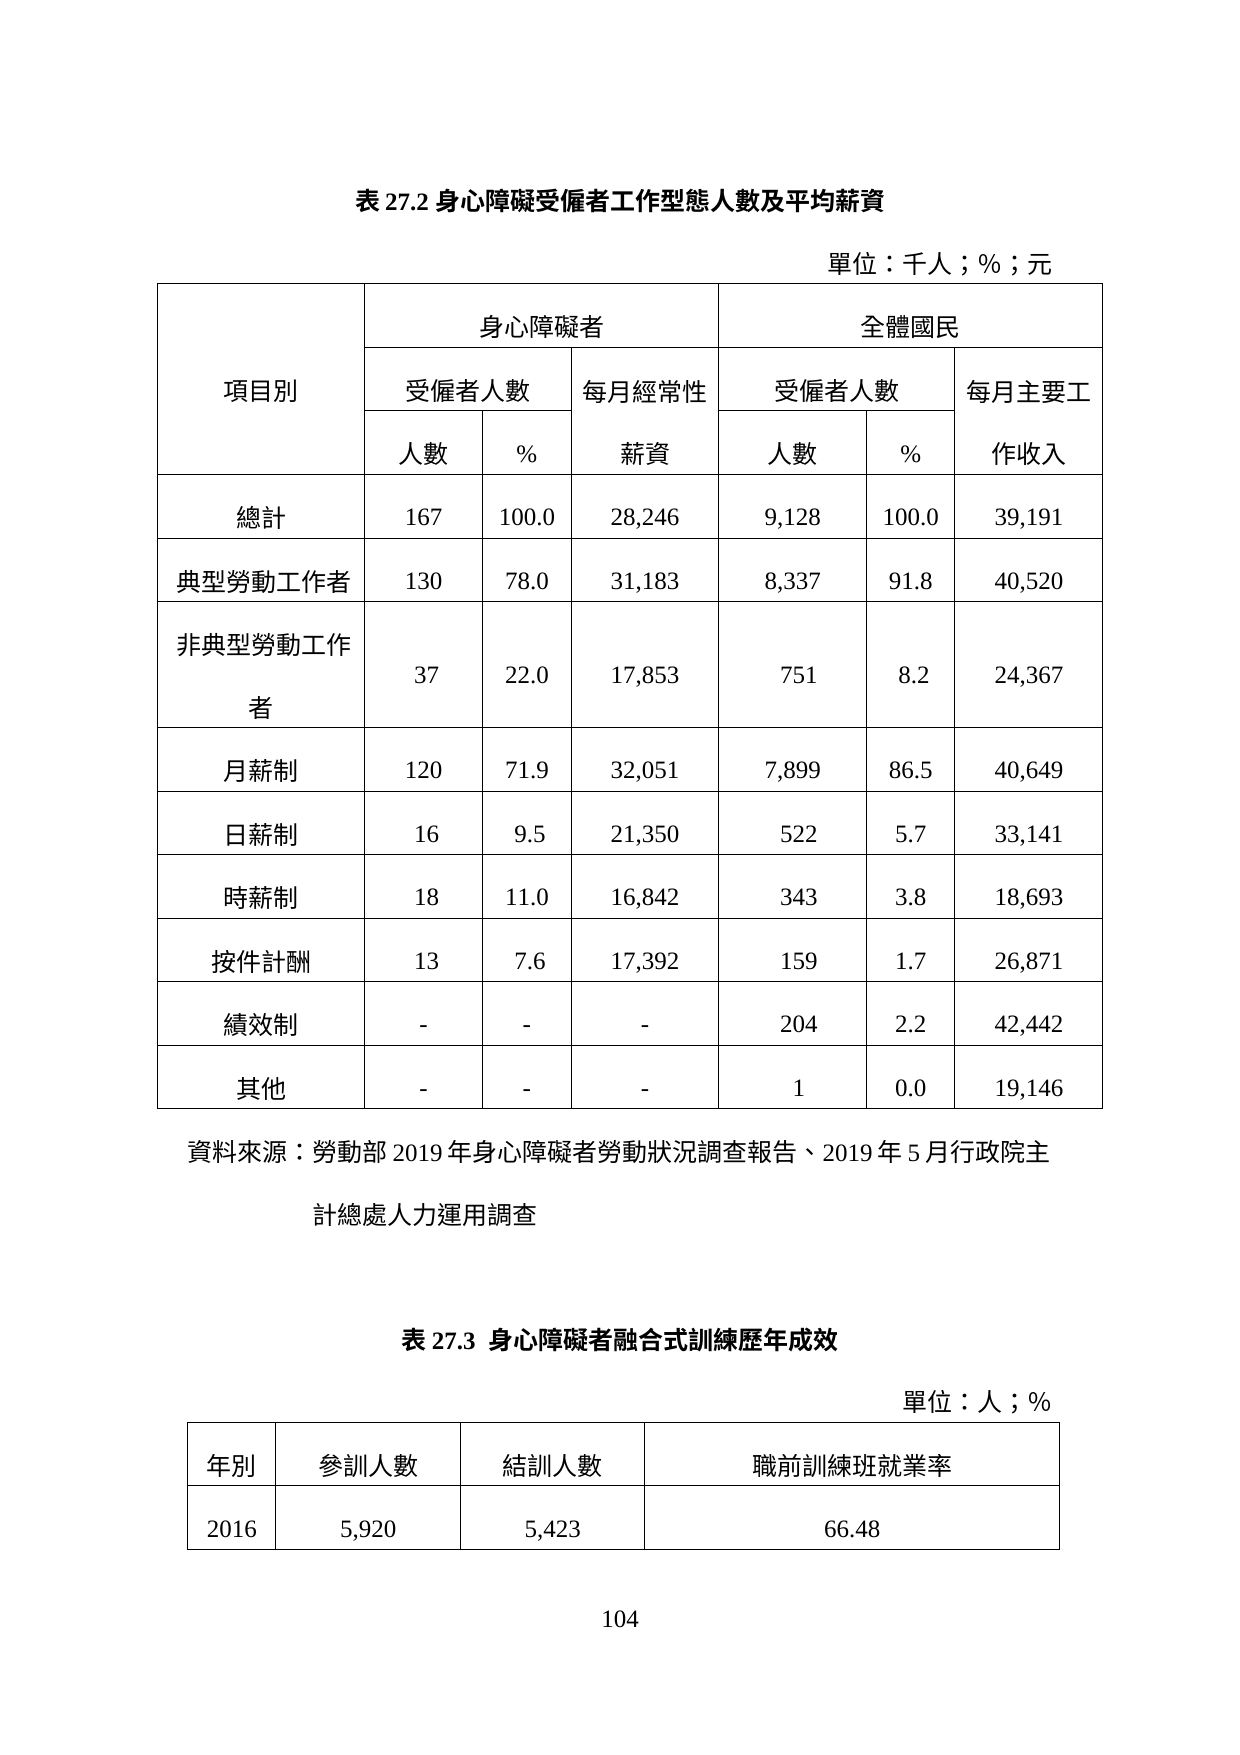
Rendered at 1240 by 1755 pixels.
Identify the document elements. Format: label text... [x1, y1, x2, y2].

table_cell 9.5 [483, 792, 571, 854]
table_cell 3.8 [867, 855, 954, 918]
table_cell 日薪制 [158, 792, 364, 854]
table_cell 26,871 [955, 919, 1102, 981]
table_cell 17,392 [572, 919, 718, 981]
table_cell 受僱者人數 [365, 348, 571, 410]
table_cell 751 [719, 602, 866, 727]
table_cell 受僱者人數 [719, 348, 954, 410]
text 資料來源：勞動部2019年身心障礙者勞動狀況調查報告、2019年5月行政院主計總處人力運用調查 [187, 1109, 1052, 1234]
table_cell 100.0 [483, 475, 571, 537]
table_cell 19,146 [955, 1046, 1102, 1108]
table_cell 8.2 [867, 602, 954, 727]
table_cell - [483, 1046, 571, 1108]
table_cell 2016 [188, 1486, 275, 1549]
table_cell 39,191 [955, 475, 1102, 537]
table_cell 5,920 [276, 1486, 460, 1549]
table_cell 522 [719, 792, 866, 854]
table_cell 1 [719, 1046, 866, 1108]
table_cell 8,337 [719, 539, 866, 601]
table_cell % [483, 411, 571, 474]
table_cell 每月主要工作收入 [955, 348, 1102, 474]
table_cell 17,853 [572, 602, 718, 727]
table_cell 9,128 [719, 475, 866, 537]
table_cell 204 [719, 982, 866, 1045]
table_cell 21,350 [572, 792, 718, 854]
table_cell 31,183 [572, 539, 718, 601]
table_cell 其他 [158, 1046, 364, 1108]
table_cell - [572, 982, 718, 1045]
table_cell 11.0 [483, 855, 571, 918]
table_cell - [572, 1046, 718, 1108]
table_header 參訓人數 [276, 1423, 460, 1485]
table_cell 343 [719, 855, 866, 918]
table_cell % [867, 411, 954, 474]
table_cell 100.0 [867, 475, 954, 537]
table_cell 91.8 [867, 539, 954, 601]
table_cell 78.0 [483, 539, 571, 601]
table_header 結訓人數 [461, 1423, 644, 1485]
table_cell 時薪制 [158, 855, 364, 918]
table_cell 典型勞動工作者 [158, 539, 364, 601]
table_cell 159 [719, 919, 866, 981]
table_cell 1.7 [867, 919, 954, 981]
table_cell 66.48 [645, 1486, 1059, 1549]
table_cell 總計 [158, 475, 364, 537]
table_cell 18 [365, 855, 482, 918]
table_cell 7,899 [719, 728, 866, 791]
table_cell 5,423 [461, 1486, 644, 1549]
table_cell 5.7 [867, 792, 954, 854]
table_cell 0.0 [867, 1046, 954, 1108]
table_cell 28,246 [572, 475, 718, 537]
table_cell 月薪制 [158, 728, 364, 791]
table_cell 167 [365, 475, 482, 537]
table_cell 2.2 [867, 982, 954, 1045]
table_cell 按件計酬 [158, 919, 364, 981]
table_cell 16 [365, 792, 482, 854]
table_cell 13 [365, 919, 482, 981]
table_cell 24,367 [955, 602, 1102, 727]
table_cell 32,051 [572, 728, 718, 791]
table_header 年別 [188, 1423, 275, 1485]
table_header 身心障礙者 [365, 284, 718, 347]
table_cell 16,842 [572, 855, 718, 918]
table_cell 130 [365, 539, 482, 601]
table_cell - [365, 982, 482, 1045]
text 單位：人；％ [187, 1359, 1052, 1422]
table_cell 績效制 [158, 982, 364, 1045]
table_cell 人數 [365, 411, 482, 474]
table_cell 120 [365, 728, 482, 791]
table_header 全體國民 [719, 284, 1102, 347]
table_cell 40,649 [955, 728, 1102, 791]
table_cell 37 [365, 602, 482, 727]
table_cell - [365, 1046, 482, 1108]
table_cell 每月經常性薪資 [572, 348, 718, 474]
table_cell 42,442 [955, 982, 1102, 1045]
table_cell 7.6 [483, 919, 571, 981]
table_cell 18,693 [955, 855, 1102, 918]
table_cell - [483, 982, 571, 1045]
table_header 職前訓練班就業率 [645, 1423, 1059, 1485]
table_cell 40,520 [955, 539, 1102, 601]
table_cell 71.9 [483, 728, 571, 791]
table_cell 86.5 [867, 728, 954, 791]
subtitle 表27.3 身心障礙者融合式訓練歷年成效 [187, 1297, 1052, 1359]
table_cell 人數 [719, 411, 866, 474]
subtitle 表27.2 身心障礙受僱者工作型態人數及平均薪資 [187, 158, 1052, 221]
table_header 項目別 [158, 284, 364, 474]
table_cell 22.0 [483, 602, 571, 727]
text 單位：千人；％；元 [187, 221, 1052, 283]
table_cell 非典型勞動工作者 [158, 602, 364, 727]
table_cell 33,141 [955, 792, 1102, 854]
